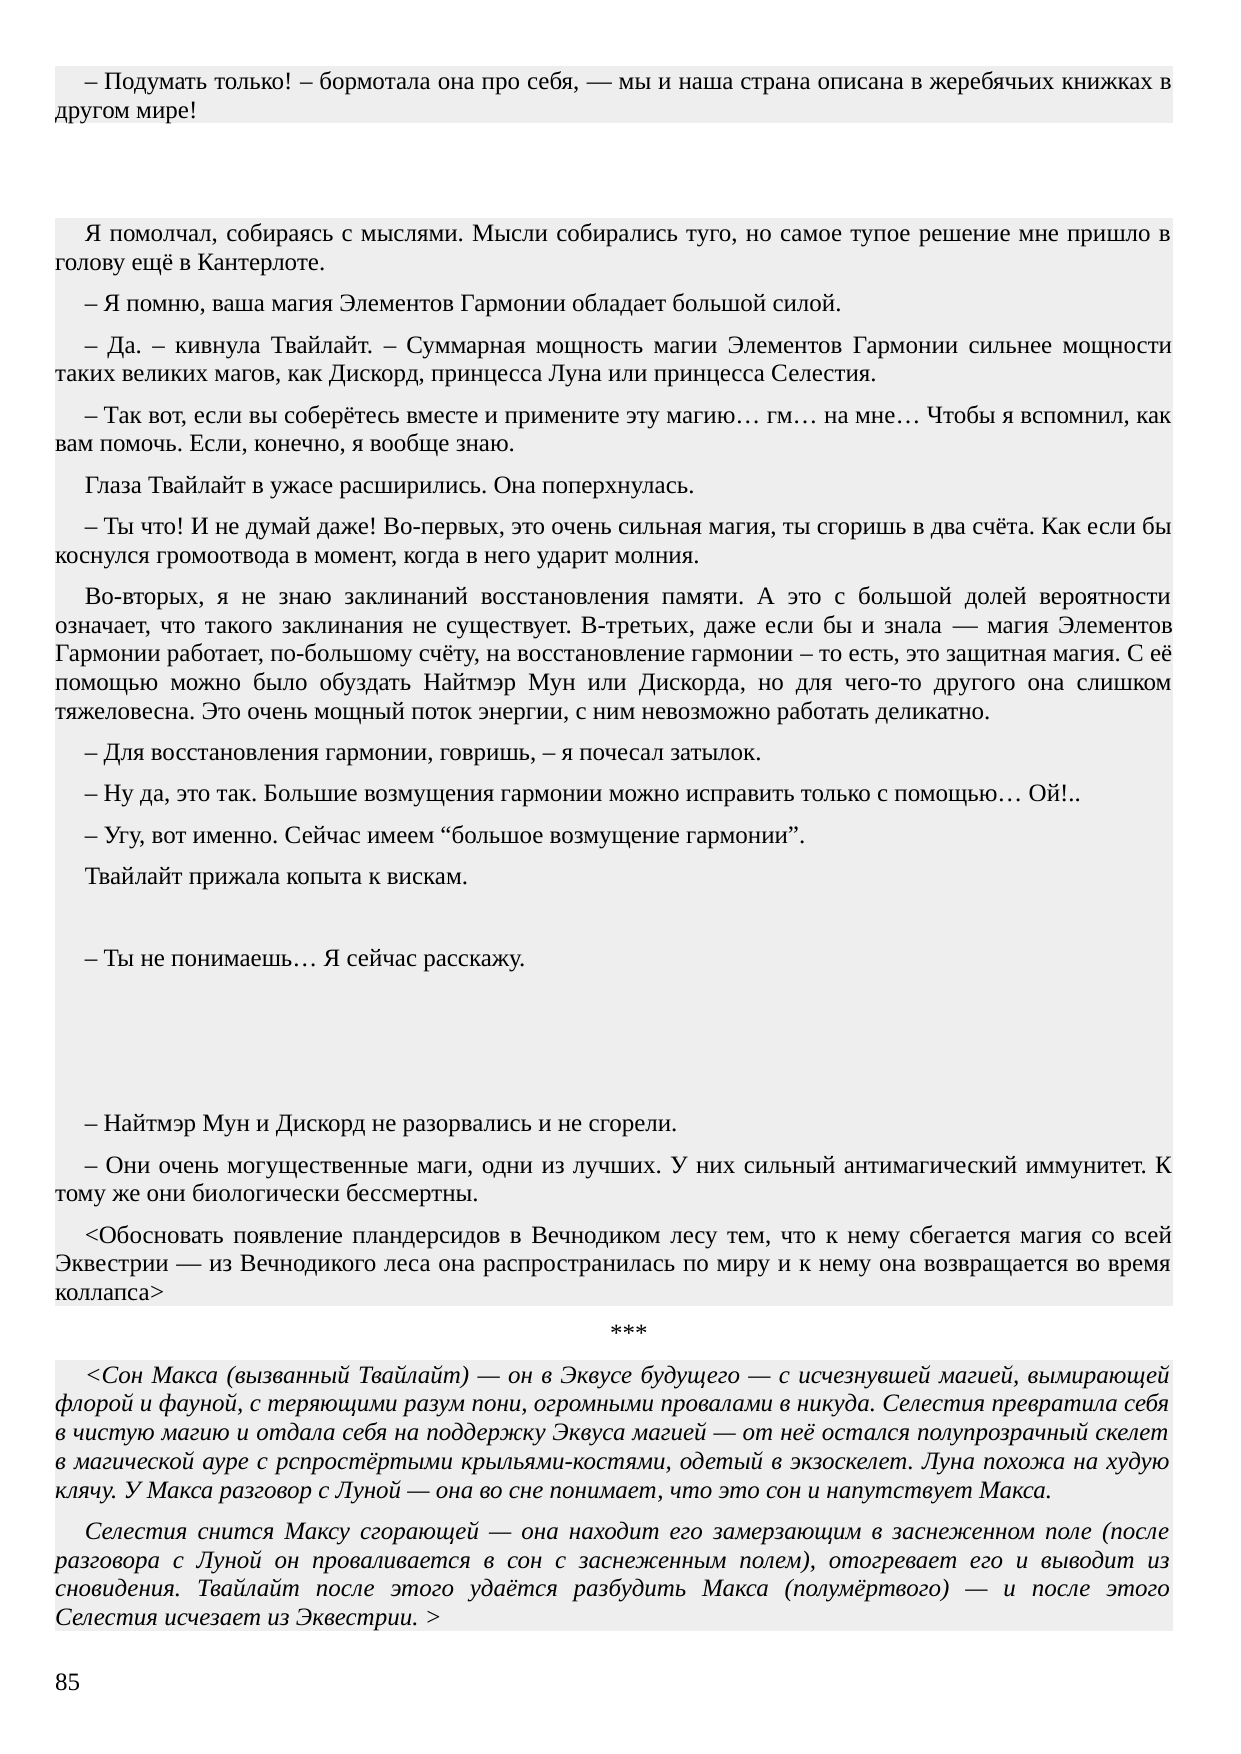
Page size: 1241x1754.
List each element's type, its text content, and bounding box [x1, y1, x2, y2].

text – Ты что! И не думай даже! Во-первых, это очень сильная магия, ты сгоришь в два счёта. Как если бы коснулся громоотвода в момент, когда в него ударит молния. [55, 511, 1173, 568]
text Селестия снится Максу сгорающей — она находит его замерзающим в заснеженном поле (после разговора с Луной он проваливается в сон с заснеженным полем), отогревает его и выводит из сновидения. Твайлайт после этого удаётся разбудить Макса (полумёртвого) — и после этого Селестия исчезает из Эквестрии. > [55, 1516, 1173, 1631]
text *** [55, 1318, 1173, 1347]
text Глаза Твайлайт в ужасе расширились. Она поперхнулась. [55, 470, 1173, 498]
text – Найтмэр Мун и Дискорд не разорвались и не сгорели. [55, 1108, 1173, 1137]
text – Я помню, ваша магия Элементов Гармонии обладает большой силой. [55, 288, 1173, 317]
text – Ты не понимаешь… Я сейчас расскажу. [55, 943, 1173, 972]
text – Да. – кивнула Твайлайт. – Суммарная мощность магии Элементов Гармонии сильнее мощности таких великих магов, как Дискорд, принцесса Луна или принцесса Селестия. [55, 330, 1173, 387]
text <Сон Макса (вызванный Твайлайт) — он в Эквусе будущего — с исчезнувшей магией, вымирающей флорой и фауной, с теряющими разум пони, огромными провалами в никуда. Селестия превратила себя в чистую магию и отдала себя на поддержку Эквуса магией — от неё остался полупрозрачный скелет в магической ауре с рспростёртыми крыльями-костями, одетый в экзоскелет. Луна похожа на худую клячу. У Макса разговор с Луной — она во сне понимает, что это сон и напутствует Макса. [55, 1360, 1173, 1503]
text Я помолчал, собираясь с мыслями. Мысли собирались туго, но самое тупое решение мне пришло в голову ещё в Кантерлоте. [55, 218, 1173, 276]
text – Угу, вот именно. Сейчас имеем “большое возмущение гармонии”. [55, 820, 1173, 848]
text – Они очень могущественные маги, одни из лучших. У них сильный антимагический иммунитет. К тому же они биологически бессмертны. [55, 1150, 1173, 1207]
text Во-вторых, я не знаю заклинаний восстановления памяти. А это с большой долей вероятности означает, что такого заклинания не существует. В-третьих, даже если бы и знала — магия Элементов Гармонии работает, по-большому счёту, на восстановление гармонии – то есть, это защитная магия. С её помощью можно было обуздать Найтмэр Мун или Дискорда, но для чего-то другого она слишком тяжеловесна. Это очень мощный поток энергии, с ним невозможно работать деликатно. [55, 581, 1173, 725]
text – Для восстановления гармонии, говришь, – я почесал затылок. [55, 737, 1173, 766]
text – Подумать только! – бормотала она про себя, — мы и наша страна описана в жеребячьих книжках в другом мире! [55, 66, 1173, 123]
text Твайлайт прижала копыта к вискам. [55, 861, 1173, 890]
text – Ну да, это так. Большие возмущения гармонии можно исправить только с помощью… Ой!.. [55, 778, 1173, 807]
text <Обосновать появление пландерсидов в Вечнодиком лесу тем, что к нему сбегается магия со всей Эквестрии — из Вечнодикого леса она распространилась по миру и к нему она возвращается во время коллапса> [55, 1220, 1173, 1306]
text – Так вот, если вы соберётесь вместе и примените эту магию… гм… на мне… Чтобы я вспомнил, как вам помочь. Если, конечно, я вообще знаю. [55, 400, 1173, 457]
